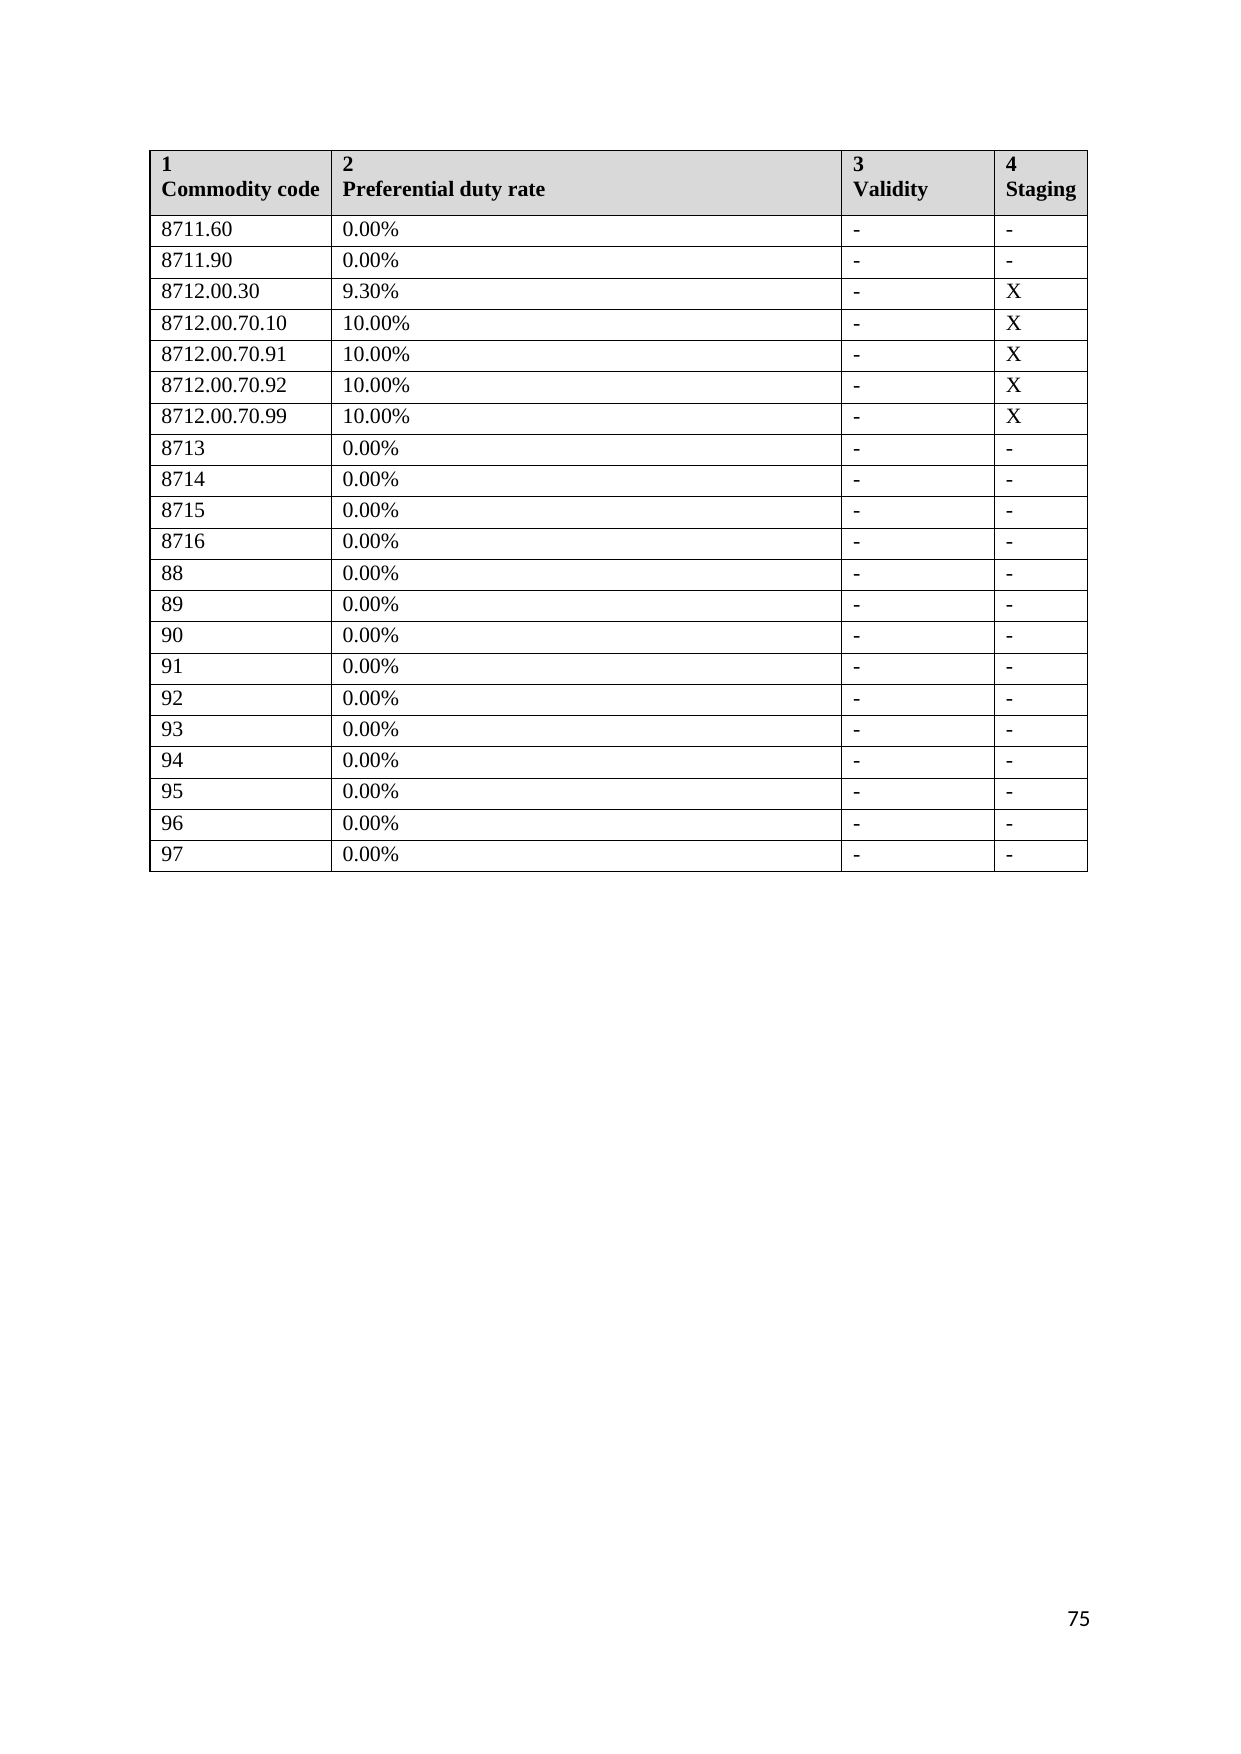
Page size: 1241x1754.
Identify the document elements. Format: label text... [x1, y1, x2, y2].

table_cell 8714 [151, 466, 331, 496]
table_cell 8711.60 [151, 216, 331, 246]
table_cell - [995, 466, 1087, 496]
table_cell - [995, 622, 1087, 652]
table_cell 8711.90 [151, 247, 331, 277]
table_cell 8712.00.70.99 [151, 404, 331, 434]
table_cell 8712.00.70.91 [151, 341, 331, 371]
table_cell 10.00% [332, 341, 841, 371]
table_header 4 Staging [995, 151, 1087, 215]
table_cell 95 [151, 779, 331, 809]
table_cell - [842, 654, 994, 684]
table_cell 8712.00.30 [151, 279, 331, 309]
table_cell 8715 [151, 497, 331, 527]
table_header 3 Validity [842, 151, 994, 215]
table_cell 94 [151, 747, 331, 777]
table_cell - [842, 497, 994, 527]
table_cell 0.00% [332, 529, 841, 559]
table_cell 93 [151, 716, 331, 746]
table_cell - [842, 279, 994, 309]
table_cell 88 [151, 560, 331, 590]
table_cell - [842, 529, 994, 559]
table_cell 0.00% [332, 435, 841, 465]
table_cell - [995, 779, 1087, 809]
table_cell 96 [151, 810, 331, 840]
table_cell - [995, 747, 1087, 777]
table_cell 0.00% [332, 591, 841, 621]
table_cell 0.00% [332, 779, 841, 809]
table_cell 8713 [151, 435, 331, 465]
table_cell - [842, 435, 994, 465]
table_cell 92 [151, 685, 331, 715]
table_cell X [995, 341, 1087, 371]
table_cell - [995, 247, 1087, 277]
table_cell 0.00% [332, 216, 841, 246]
table_cell 0.00% [332, 560, 841, 590]
table_cell - [842, 685, 994, 715]
table_cell - [995, 685, 1087, 715]
table_cell - [842, 310, 994, 340]
table_cell - [995, 591, 1087, 621]
table_cell - [995, 216, 1087, 246]
table_cell 89 [151, 591, 331, 621]
table_cell - [842, 841, 994, 871]
table_cell 10.00% [332, 372, 841, 402]
table_cell - [995, 497, 1087, 527]
table_cell - [842, 216, 994, 246]
table_cell - [842, 341, 994, 371]
table_cell 9.30% [332, 279, 841, 309]
table_cell - [842, 591, 994, 621]
table_cell - [995, 560, 1087, 590]
table_cell - [842, 747, 994, 777]
table_cell - [842, 622, 994, 652]
table_cell 0.00% [332, 685, 841, 715]
table_cell - [842, 716, 994, 746]
table_cell - [842, 779, 994, 809]
table_cell 0.00% [332, 247, 841, 277]
table_cell 0.00% [332, 747, 841, 777]
table_cell - [842, 404, 994, 434]
table_cell - [995, 716, 1087, 746]
table_cell 0.00% [332, 810, 841, 840]
table_cell X [995, 279, 1087, 309]
table_cell 0.00% [332, 497, 841, 527]
table_cell - [842, 247, 994, 277]
table_cell 8716 [151, 529, 331, 559]
table_cell - [842, 560, 994, 590]
table_cell 10.00% [332, 404, 841, 434]
table_cell - [995, 841, 1087, 871]
table_cell - [995, 810, 1087, 840]
table_cell 0.00% [332, 622, 841, 652]
table_cell 8712.00.70.92 [151, 372, 331, 402]
table_cell X [995, 404, 1087, 434]
table_cell 8712.00.70.10 [151, 310, 331, 340]
table_cell - [995, 529, 1087, 559]
table_cell - [842, 466, 994, 496]
table_header 2 Preferential duty rate [332, 151, 841, 215]
table_cell 0.00% [332, 716, 841, 746]
table_cell 0.00% [332, 654, 841, 684]
table_cell - [842, 372, 994, 402]
table_cell 0.00% [332, 466, 841, 496]
table_cell 91 [151, 654, 331, 684]
table_cell 10.00% [332, 310, 841, 340]
table_cell X [995, 310, 1087, 340]
table_cell 0.00% [332, 841, 841, 871]
table_header 1 Commodity code [151, 151, 331, 215]
table_cell X [995, 372, 1087, 402]
table_cell 90 [151, 622, 331, 652]
table_cell 97 [151, 841, 331, 871]
table_cell - [995, 435, 1087, 465]
table_cell - [842, 810, 994, 840]
table_cell - [995, 654, 1087, 684]
